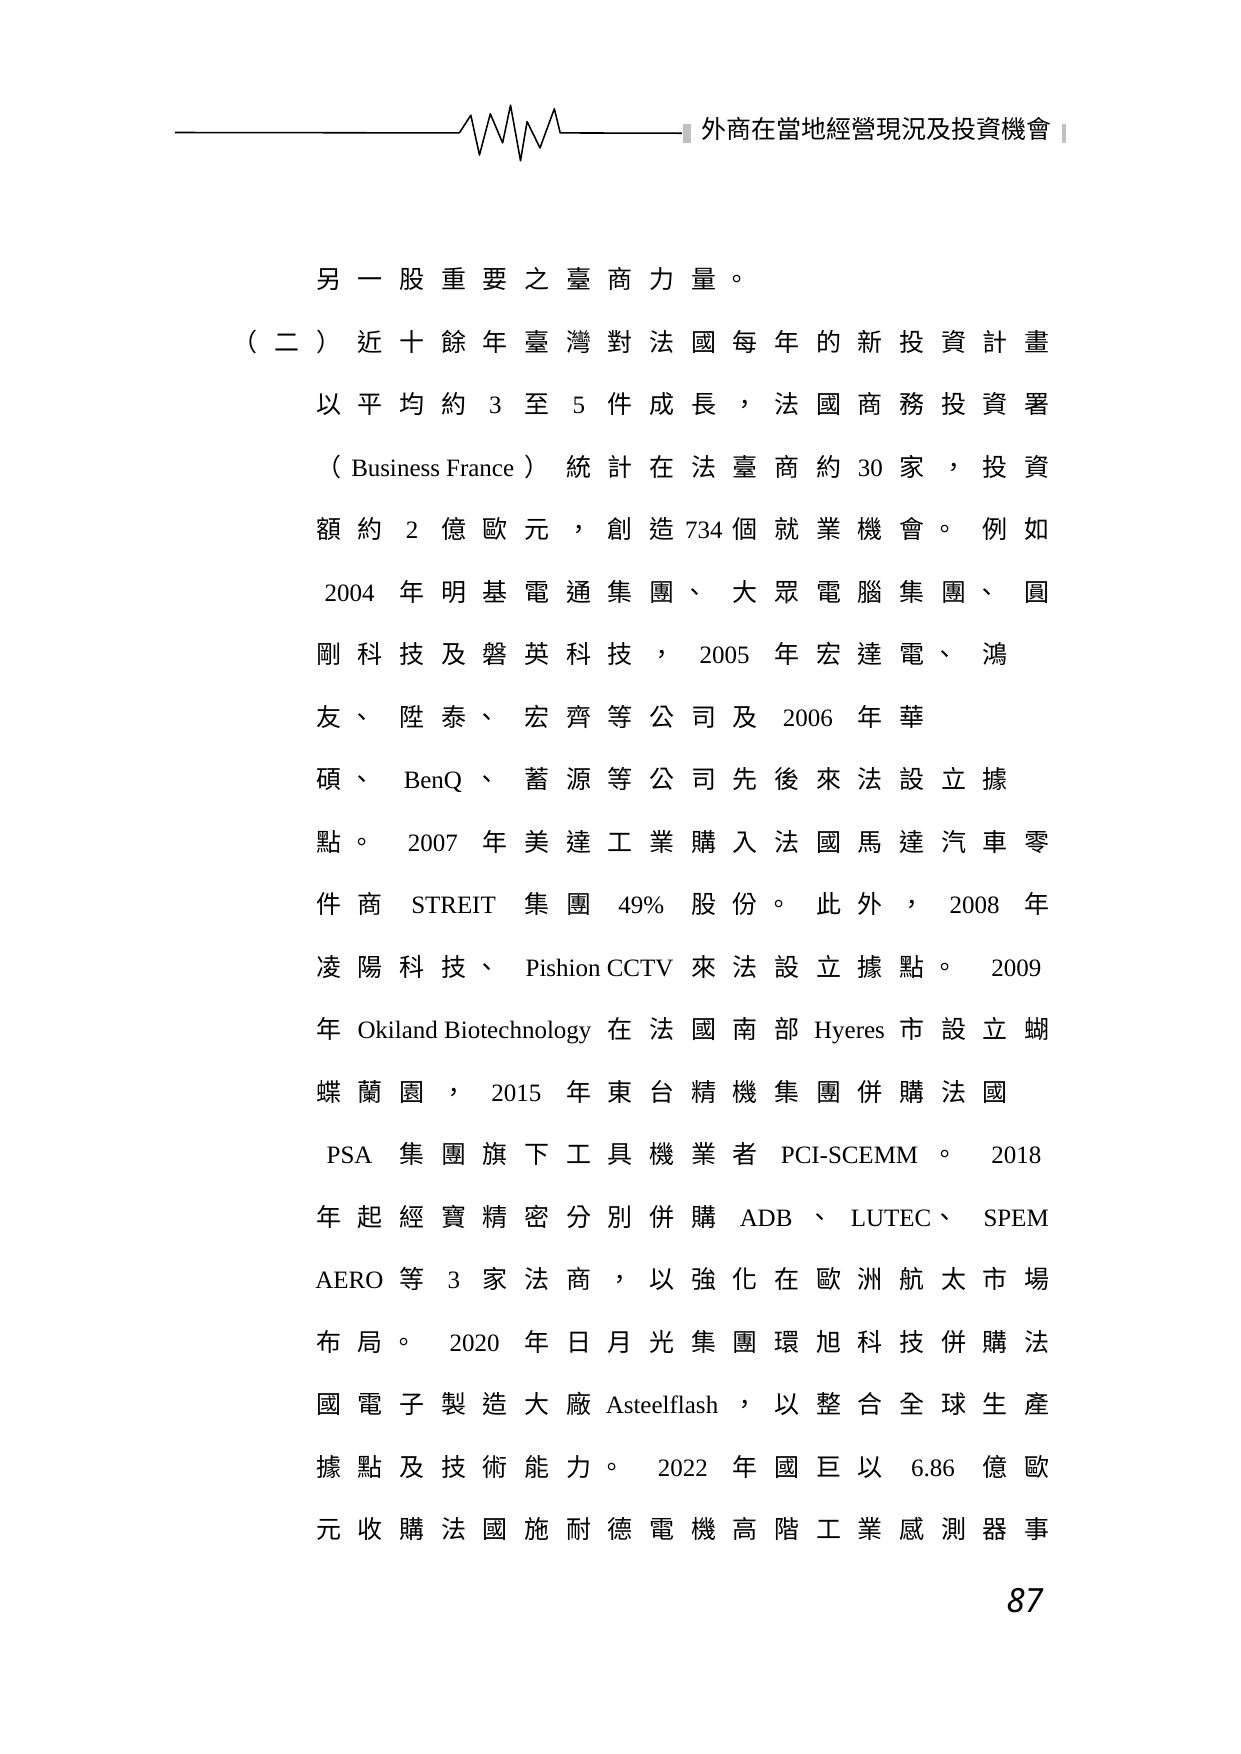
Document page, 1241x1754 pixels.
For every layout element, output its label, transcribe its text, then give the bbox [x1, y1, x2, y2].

text （二）近十餘年臺灣對法國每年的新投資計畫以平均約3至5件成長，法國商務投資署（Business France）統計在法臺商約30家，投資額約2億歐元，創造734個就業機會。例如2004年明基電通集團、大眾電腦集團、圓剛科技及磐英科技，2005年宏達電、鴻友、陞泰、宏齊等公司及2006年華碩、BenQ、蓄源等公司先後來法設立據點。2007年美達工業購入法國馬達汽車零件商STREIT集團49%股份。此外，2008年凌陽科技、Pishion CCTV來法設立據點。2009年Okiland Biotechnology在法國南部Hyeres市設立蝴蝶蘭園，2015年東台精機集團併購法國PSA集團旗下工具機業者PCI-SCEMM。2018年起經寶精密分別併購ADB、LUTEC、SPEM AERO等3家法商，以強化在歐洲航太市場布局。2020年日月光集團環旭科技併購法國電子製造大廠Asteelflash，以整合全球生產據點及技術能力。2022年國巨以6.86億歐元收購法國施耐德電機高階工業感測器事 [207, 299, 1058, 1549]
text 另一股重要之臺商力量。 [207, 236, 1058, 299]
